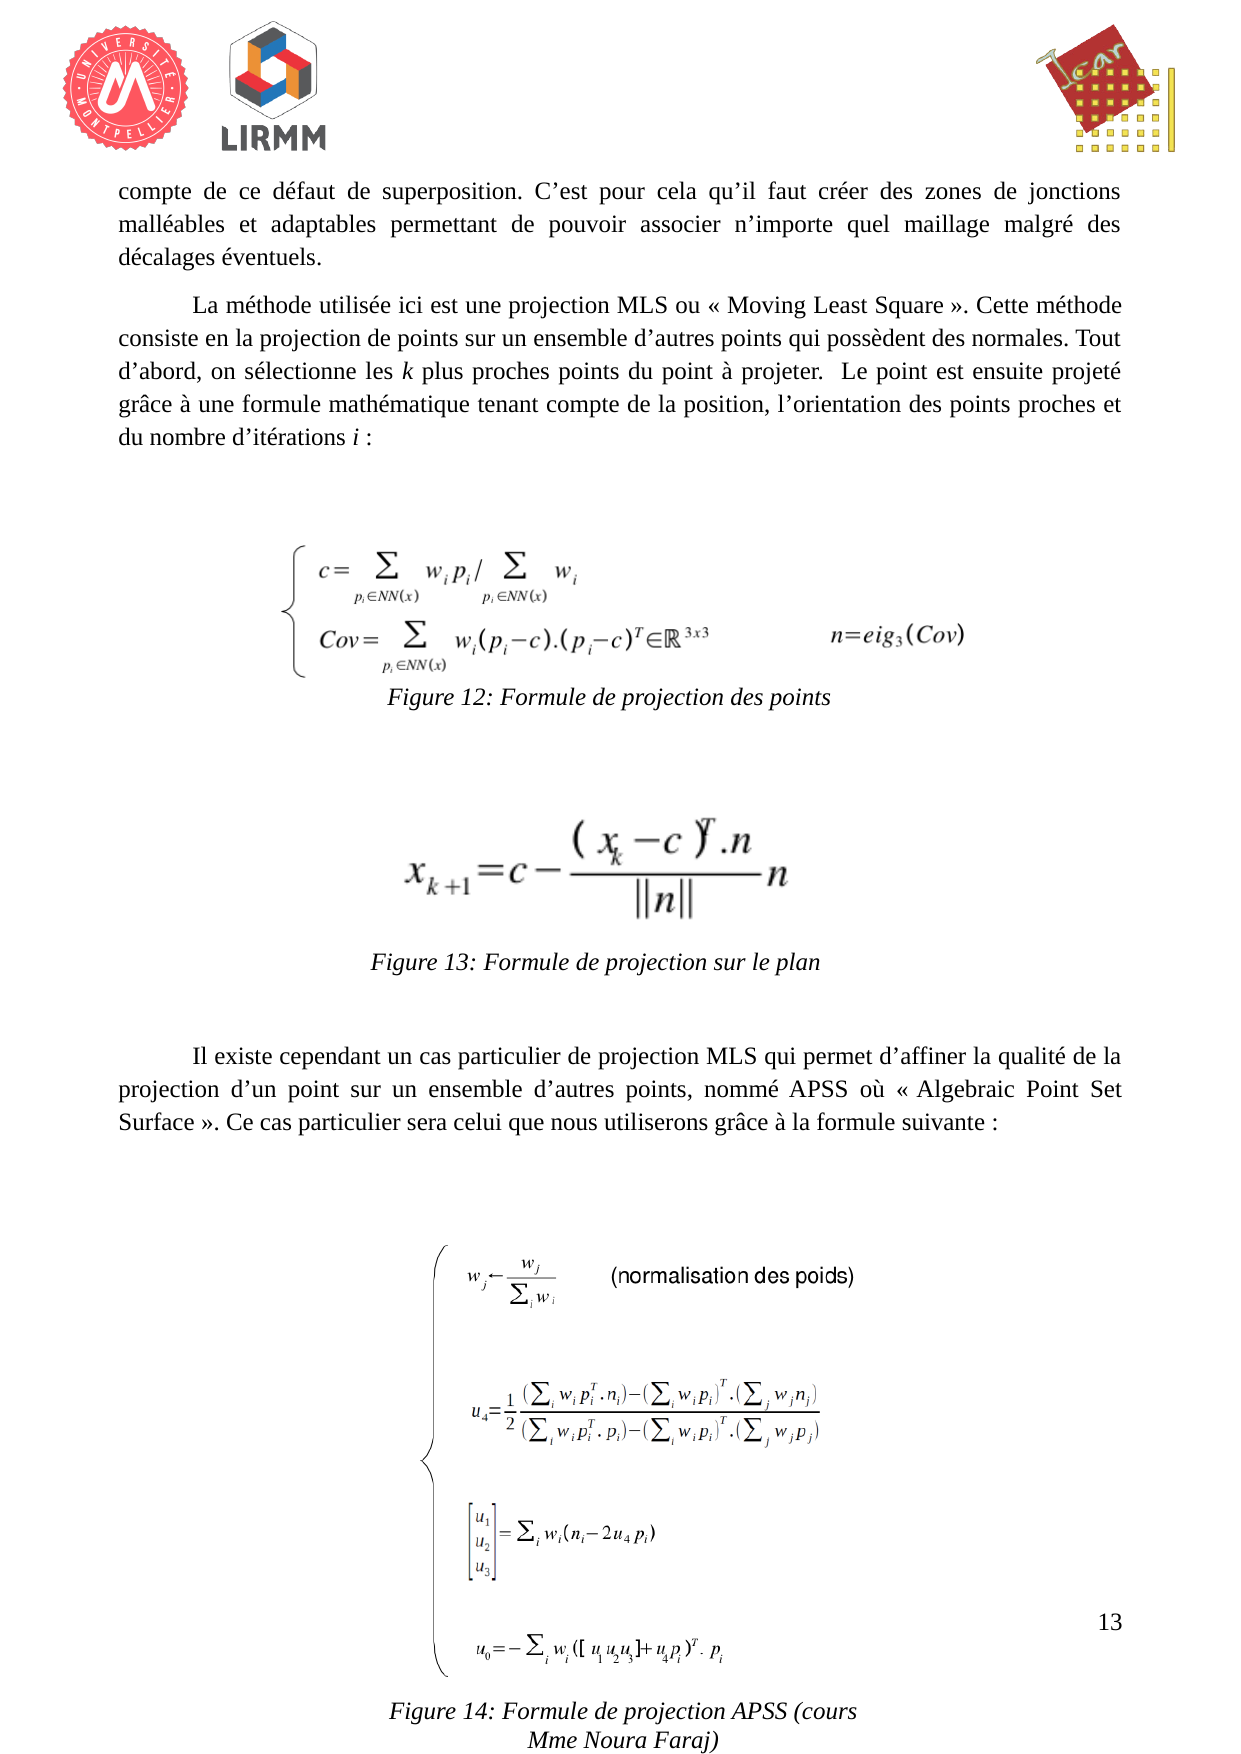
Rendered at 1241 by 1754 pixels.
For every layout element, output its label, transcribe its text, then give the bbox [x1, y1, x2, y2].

picture [249, 539, 972, 683]
text Figure 14: Formule de projection APSS (cours Mme Noura Faraj) [379, 1697, 869, 1754]
text La méthode utilisée ici est une projection MLS ou « Moving Least Square ». Cette méthode consiste en la projection de points sur un ensemble d’autres points qui possèdent des normales. Tout d’abord, on sélectionne les k plus proches points du point à projeter. Le point est ensuite projeté grâce à une formule mathématique tenant compte de la position, l’orientation des points proches et du nombre d’itérations i : [118, 290, 1122, 451]
text Il existe cependant un cas particulier de projection MLS qui permet d’affiner la qualité de la projection d’un point sur un ensemble d’autres points, nommé APSS où « Algebraic Point Set Surface ». Ce cas particulier sera celui que nous utiliserons grâce à la formule suivante : [118, 1041, 1122, 1136]
picture [57, 13, 201, 156]
picture [379, 1213, 870, 1697]
picture [1025, 6, 1177, 154]
picture [363, 801, 830, 942]
picture [203, 16, 343, 155]
text compte de ce défaut de superposition. C’est pour cela qu’il faut créer des zones de jonctions malléables et adaptables permettant de pouvoir associer n’importe quel maillage malgré des décalages éventuels. [118, 176, 1122, 271]
text Figure 12: Formule de projection des points [249, 683, 971, 711]
text Figure 13: Formule de projection sur le plan [364, 942, 829, 976]
